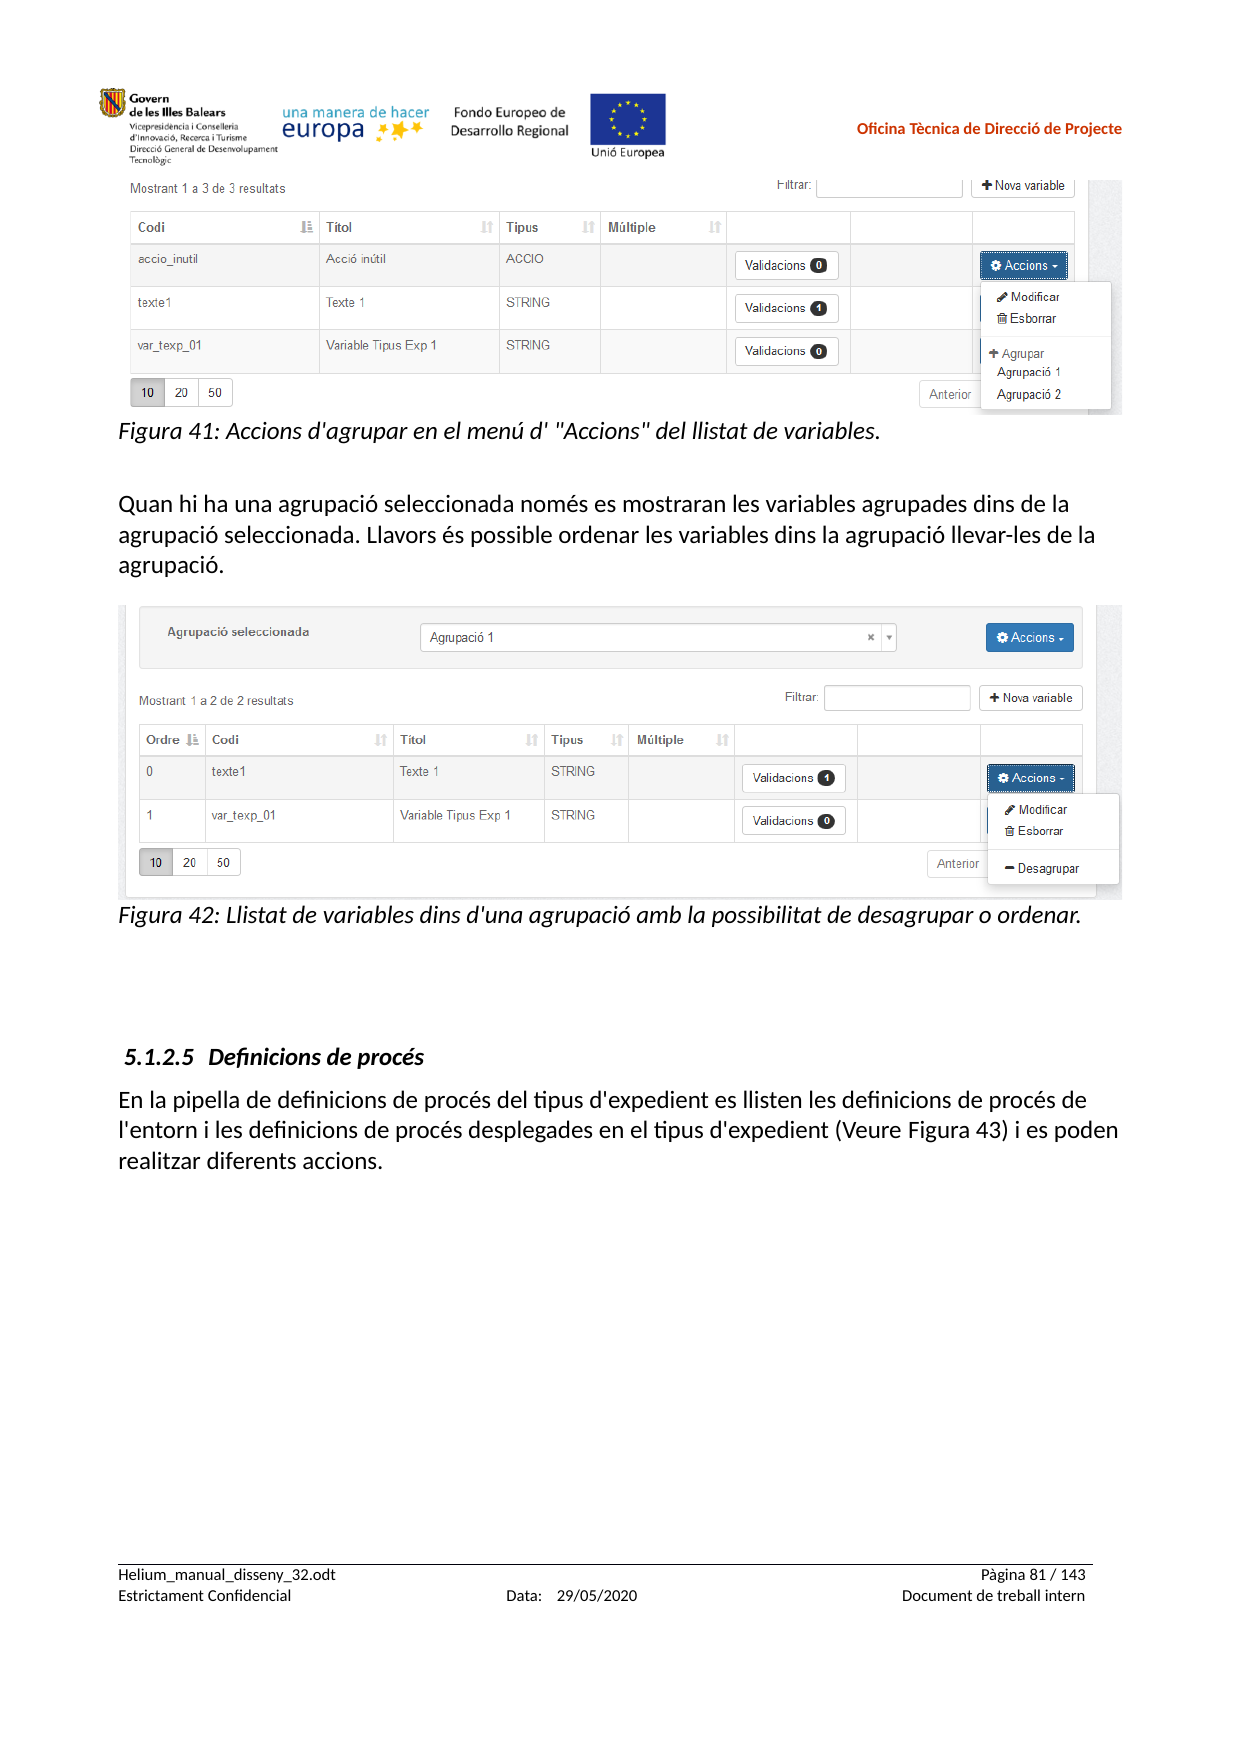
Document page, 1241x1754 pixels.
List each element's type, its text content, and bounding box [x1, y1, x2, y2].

text En la pipella de definicions de procés del tipus d'expedient es llisten les definicions de procés de l'entorn i les definicions de procés desplegades en el tipus d'expedient (Veure Figura 43) i es poden realitzar diferents accions. [118, 1084, 1122, 1175]
text Quan hi ha una agrupació seleccionada només es mostraran les variables agrupades dins de la agrupació seleccionada. Llavors és possible ordenar les variables dins la agrupació llevar-les de la agrupació. [118, 488, 1122, 580]
picture [99, 87, 668, 166]
text Figura 41: Accions d'agrupar en el menú d' "Accions" del llistat de variables. [118, 415, 1122, 445]
picture [118, 180, 1123, 415]
picture [118, 605, 1123, 900]
subtitle Definicions de procés [118, 1041, 1122, 1071]
text Figura 42: Llistat de variables dins d'una agrupació amb la possibilitat de desagrupar o ordenar. [118, 900, 1122, 930]
